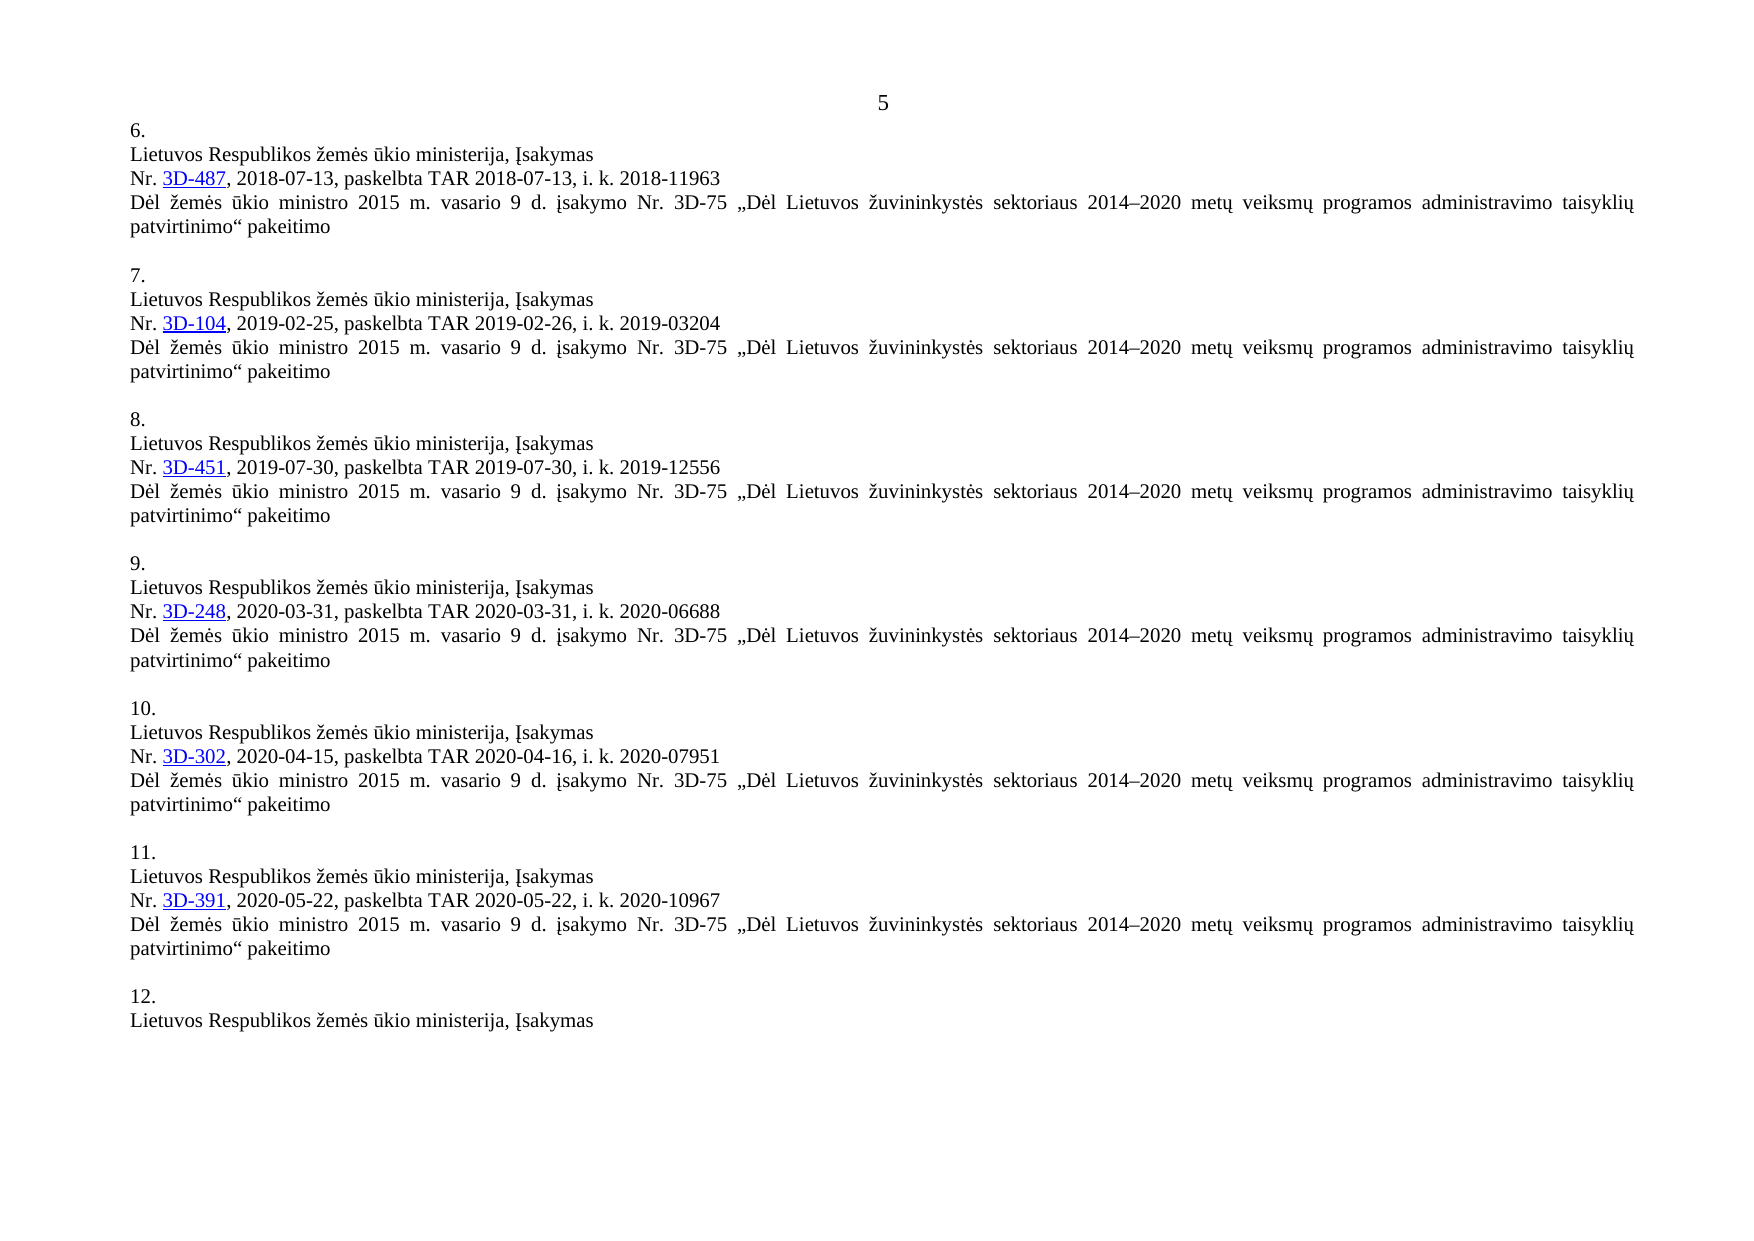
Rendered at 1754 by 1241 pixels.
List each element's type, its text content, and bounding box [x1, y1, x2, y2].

text Nr. 3D-391, 2020-05-22, paskelbta TAR 2020-05-22, i. k. 2020-10967 [130, 888, 1636, 912]
text 12. [130, 984, 1636, 1008]
text Dėl žemės ūkio ministro 2015 m. vasario 9 d. įsakymo Nr. 3D-75 „Dėl Lietuvos žuvininkystės sektoriaus 2014–2020 metų veiksmų programos administravimo taisyklių patvirtinimo“ pakeitimo [130, 335, 1636, 383]
text Nr. 3D-104, 2019-02-25, paskelbta TAR 2019-02-26, i. k. 2019-03204 [130, 311, 1636, 335]
text 9. [130, 551, 1636, 575]
text Lietuvos Respublikos žemės ūkio ministerija, Įsakymas [130, 431, 1636, 455]
text Lietuvos Respublikos žemės ūkio ministerija, Įsakymas [130, 864, 1636, 888]
text Lietuvos Respublikos žemės ūkio ministerija, Įsakymas [130, 575, 1636, 599]
text Lietuvos Respublikos žemės ūkio ministerija, Įsakymas [130, 287, 1636, 311]
text 8. [130, 407, 1636, 431]
text Dėl žemės ūkio ministro 2015 m. vasario 9 d. įsakymo Nr. 3D-75 „Dėl Lietuvos žuvininkystės sektoriaus 2014–2020 metų veiksmų programos administravimo taisyklių patvirtinimo“ pakeitimo [130, 479, 1636, 527]
text Lietuvos Respublikos žemės ūkio ministerija, Įsakymas [130, 720, 1636, 744]
text Nr. 3D-487, 2018-07-13, paskelbta TAR 2018-07-13, i. k. 2018-11963 [130, 166, 1636, 190]
text Dėl žemės ūkio ministro 2015 m. vasario 9 d. įsakymo Nr. 3D-75 „Dėl Lietuvos žuvininkystės sektoriaus 2014–2020 metų veiksmų programos administravimo taisyklių patvirtinimo“ pakeitimo [130, 912, 1636, 960]
text Dėl žemės ūkio ministro 2015 m. vasario 9 d. įsakymo Nr. 3D-75 „Dėl Lietuvos žuvininkystės sektoriaus 2014–2020 metų veiksmų programos administravimo taisyklių patvirtinimo“ pakeitimo [130, 623, 1636, 672]
text Dėl žemės ūkio ministro 2015 m. vasario 9 d. įsakymo Nr. 3D-75 „Dėl Lietuvos žuvininkystės sektoriaus 2014–2020 metų veiksmų programos administravimo taisyklių patvirtinimo“ pakeitimo [130, 190, 1636, 238]
text Nr. 3D-248, 2020-03-31, paskelbta TAR 2020-03-31, i. k. 2020-06688 [130, 599, 1636, 623]
text Nr. 3D-302, 2020-04-15, paskelbta TAR 2020-04-16, i. k. 2020-07951 [130, 744, 1636, 768]
text Nr. 3D-451, 2019-07-30, paskelbta TAR 2019-07-30, i. k. 2019-12556 [130, 455, 1636, 479]
text Dėl žemės ūkio ministro 2015 m. vasario 9 d. įsakymo Nr. 3D-75 „Dėl Lietuvos žuvininkystės sektoriaus 2014–2020 metų veiksmų programos administravimo taisyklių patvirtinimo“ pakeitimo [130, 768, 1636, 816]
text 10. [130, 696, 1636, 720]
text 11. [130, 840, 1636, 864]
text Lietuvos Respublikos žemės ūkio ministerija, Įsakymas [130, 142, 1636, 166]
text 7. [130, 262, 1636, 287]
text 6. [130, 118, 1636, 142]
text Lietuvos Respublikos žemės ūkio ministerija, Įsakymas [130, 1008, 1636, 1032]
